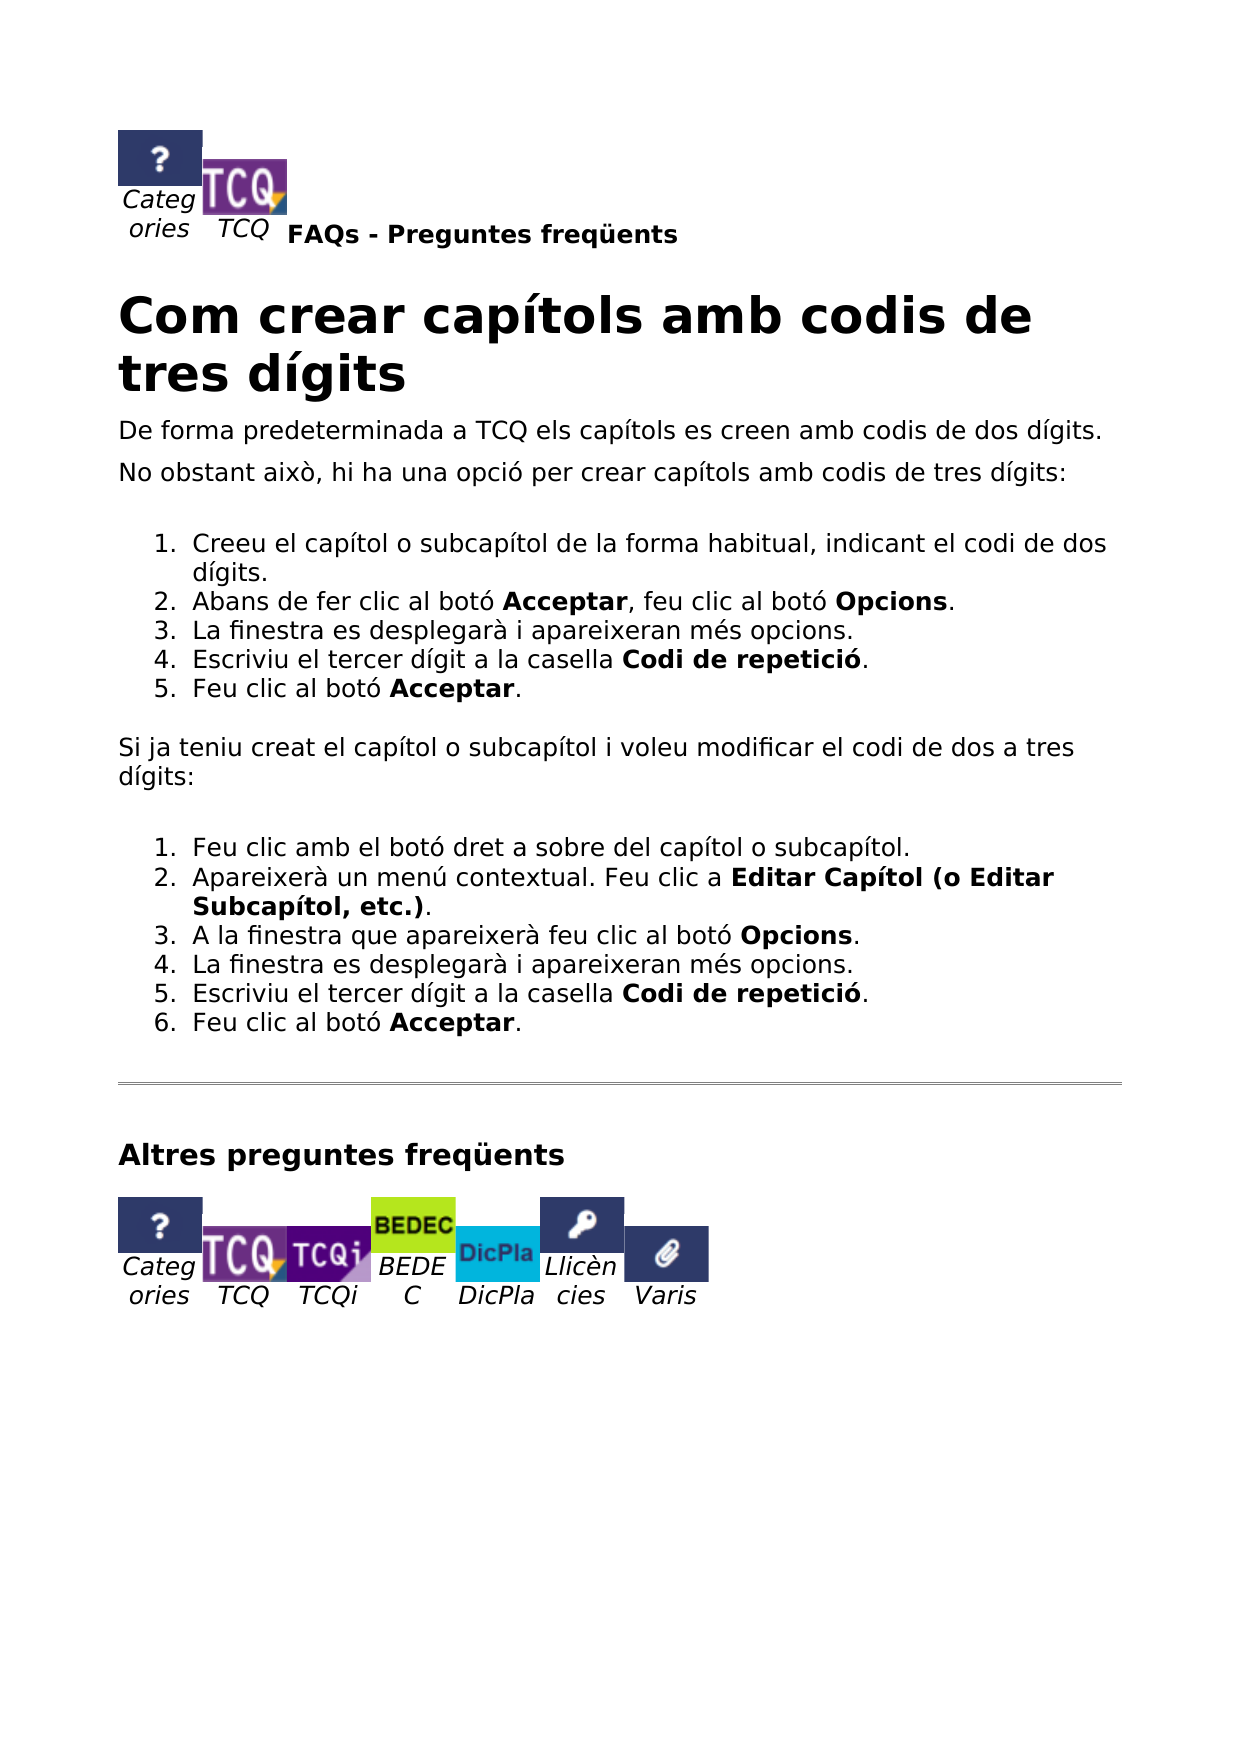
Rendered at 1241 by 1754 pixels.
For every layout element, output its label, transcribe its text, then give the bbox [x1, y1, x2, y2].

picture [458, 1244, 475, 1261]
text Categories [118, 186, 202, 244]
text Categories [118, 1253, 202, 1311]
picture [485, 1249, 495, 1260]
text BEDEC [371, 1253, 456, 1311]
text De forma predeterminada a TCQ els capítols es creen amb codis de dos dígits. [118, 416, 1122, 445]
list Feu clic al botó Acceptar. [177, 1009, 1122, 1038]
text Si ja teniu creat el capítol o subcapítol i voleu modificar el codi de dos a tres dígits: [118, 733, 1122, 792]
text TCQ [202, 215, 287, 244]
text TCQi [287, 1282, 371, 1311]
subtitle Altres preguntes freqüents [118, 1139, 1122, 1173]
list Feu clic al botó Acceptar. [177, 675, 1122, 704]
list Creeu el capítol o subcapítol de la forma habitual, indicant el codi de dos dígits. [177, 529, 1122, 587]
list Escriviu el tercer dígit a la casella Codi de repetició. [177, 646, 1122, 675]
subtitle Com crear capítols amb codis de tres dígits [118, 287, 1122, 403]
text DicPla [456, 1282, 540, 1311]
list Escriviu el tercer dígit a la casella Codi de repetició. [177, 979, 1122, 1009]
text TCQ [202, 1282, 287, 1311]
picture [522, 1249, 536, 1260]
list A la finestra que apareixerà feu clic al botó Opcions. [177, 921, 1122, 950]
picture [497, 1244, 512, 1260]
list Apareixerà un menú contextual. Feu clic a Editar Capítol (o Editar Subcapítol, etc.). [177, 863, 1122, 921]
list La finestra es desplegarà i apareixeran més opcions. [177, 616, 1122, 646]
list Feu clic amb el botó dret a sobre del capítol o subcapítol. [177, 834, 1122, 863]
picture [514, 1245, 518, 1260]
picture [477, 1249, 482, 1260]
text Varis [624, 1282, 709, 1311]
picture [540, 1197, 709, 1282]
list Abans de fer clic al botó Acceptar, feu clic al botó Opcions. [177, 587, 1122, 616]
picture [118, 1197, 456, 1282]
text FAQs - Preguntes freqüents [118, 118, 1122, 249]
text Llicències [540, 1253, 624, 1311]
list La finestra es desplegarà i apareixeran més opcions. [177, 950, 1122, 979]
picture [118, 130, 287, 215]
text No obstant això, hi ha una opció per crear capítols amb codis de tres dígits: [118, 458, 1122, 487]
